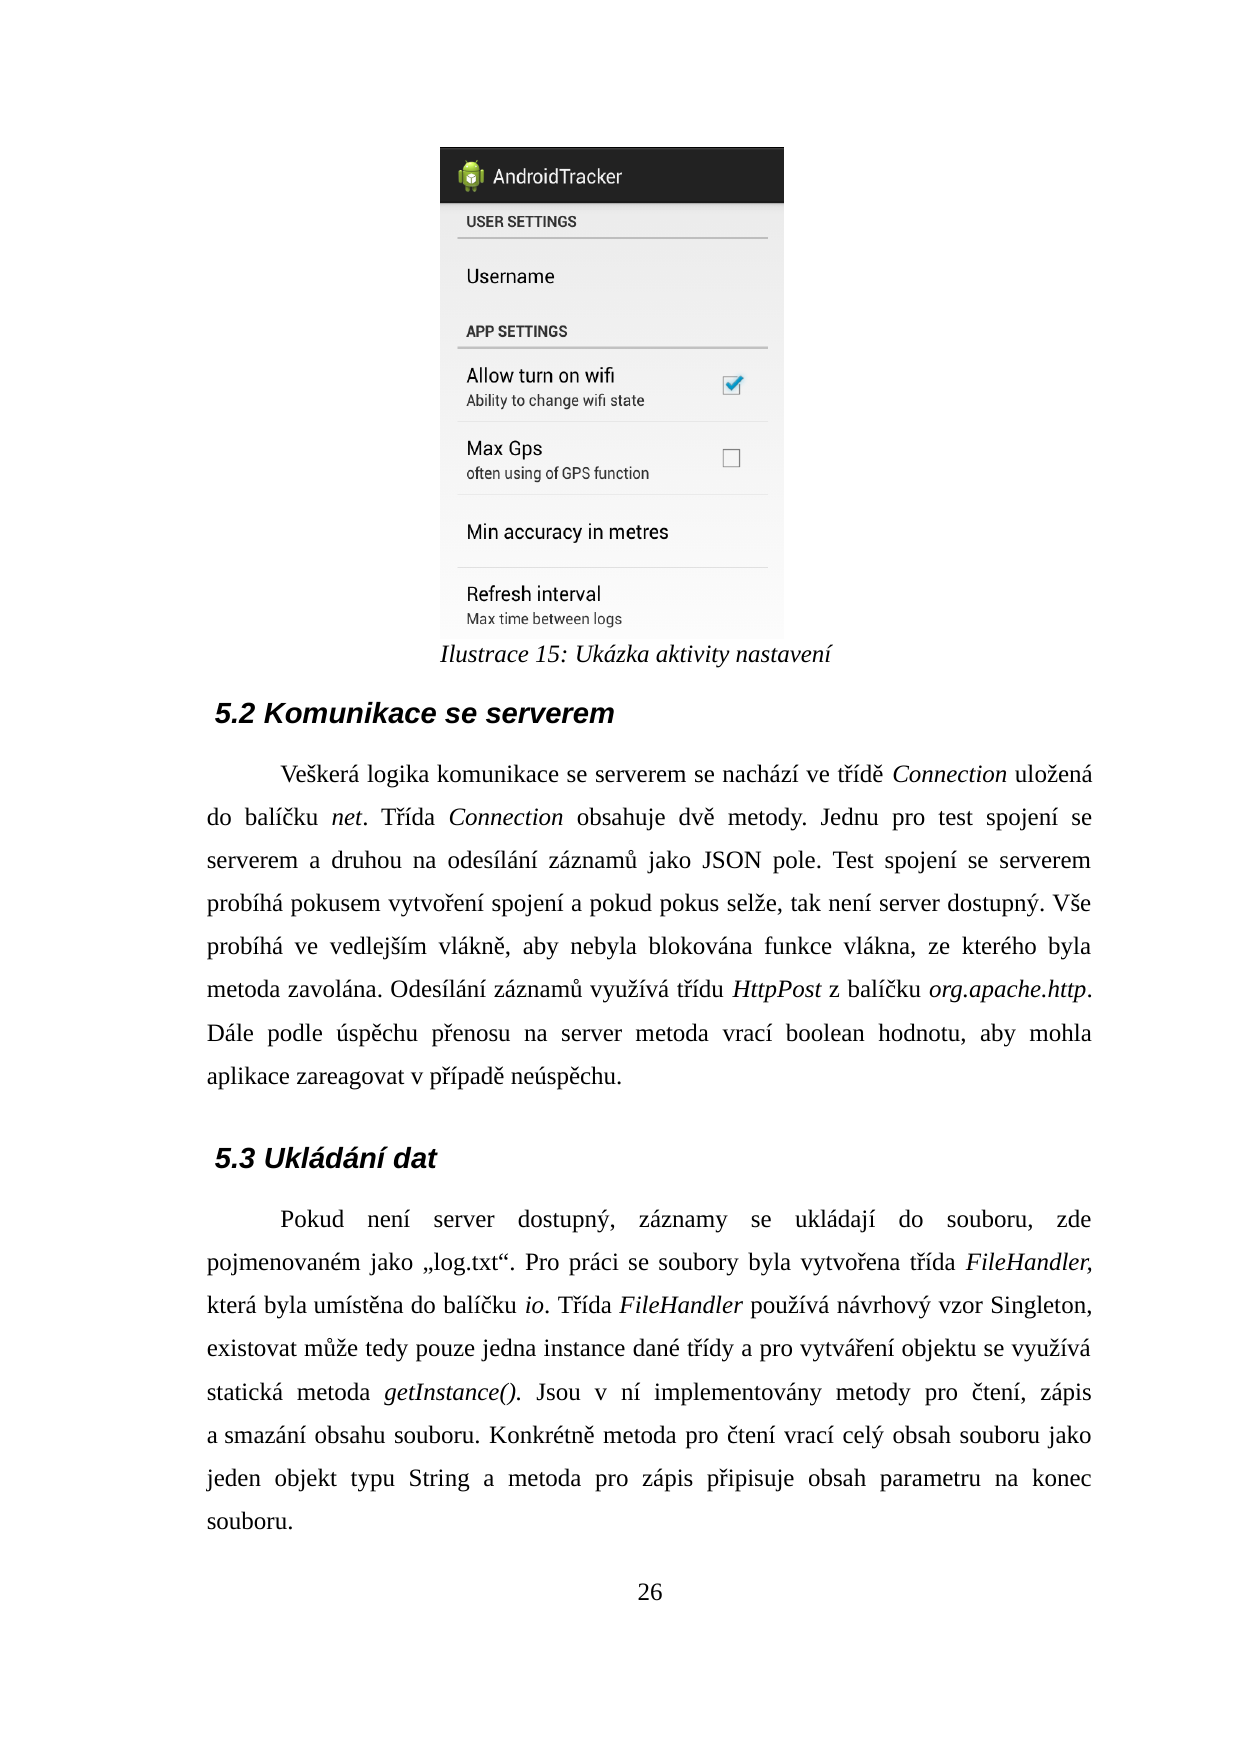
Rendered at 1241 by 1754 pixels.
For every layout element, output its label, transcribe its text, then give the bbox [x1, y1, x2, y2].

subtitle Ukládání dat [207, 1141, 1093, 1175]
picture [440, 147, 784, 639]
subtitle Komunikace se serverem [207, 639, 1093, 729]
text Ilustrace 15: Ukázka aktivity nastavení [440, 160, 859, 668]
text Pokud není server dostupný, záznamy se ukládají do souboru, zde pojmenovaném jako „log.txt“. Pro práci se soubory byla vytvořena třída FileHandler, která byla umístěna do balíčku io. Třída FileHandler používá návrhový vzor Singleton, existovat může tedy pouze jedna instance dané třídy a pro vytváření objektu se využívá statická metoda getInstance(). Jsou v ní implementovány metody pro čtení, zápis a smazání obsahu souboru. Konkrétně metoda pro čtení vrací celý obsah souboru jako jeden objekt typu String a metoda pro zápis připisuje obsah parametru na konec souboru. [207, 1204, 1093, 1535]
text Veškerá logika komunikace se serverem se nachází ve třídě Connection uložená do balíčku net. Třída Connection obsahuje dvě metody. Jednu pro test spojení se serverem a druhou na odesílání záznamů jako JSON pole. Test spojení se serverem probíhá pokusem vytvoření spojení a pokud pokus selže, tak není server dostupný. Vše probíhá ve vedlejším vlákně, aby nebyla blokována funkce vlákna, ze kterého byla metoda zavolána. Odesílání záznamů využívá třídu HttpPost z balíčku org.apache.http. Dále podle úspěchu přenosu na server metoda vrací boolean hodnotu, aby mohla aplikace zareagovat v případě neúspěchu. [207, 759, 1093, 1089]
